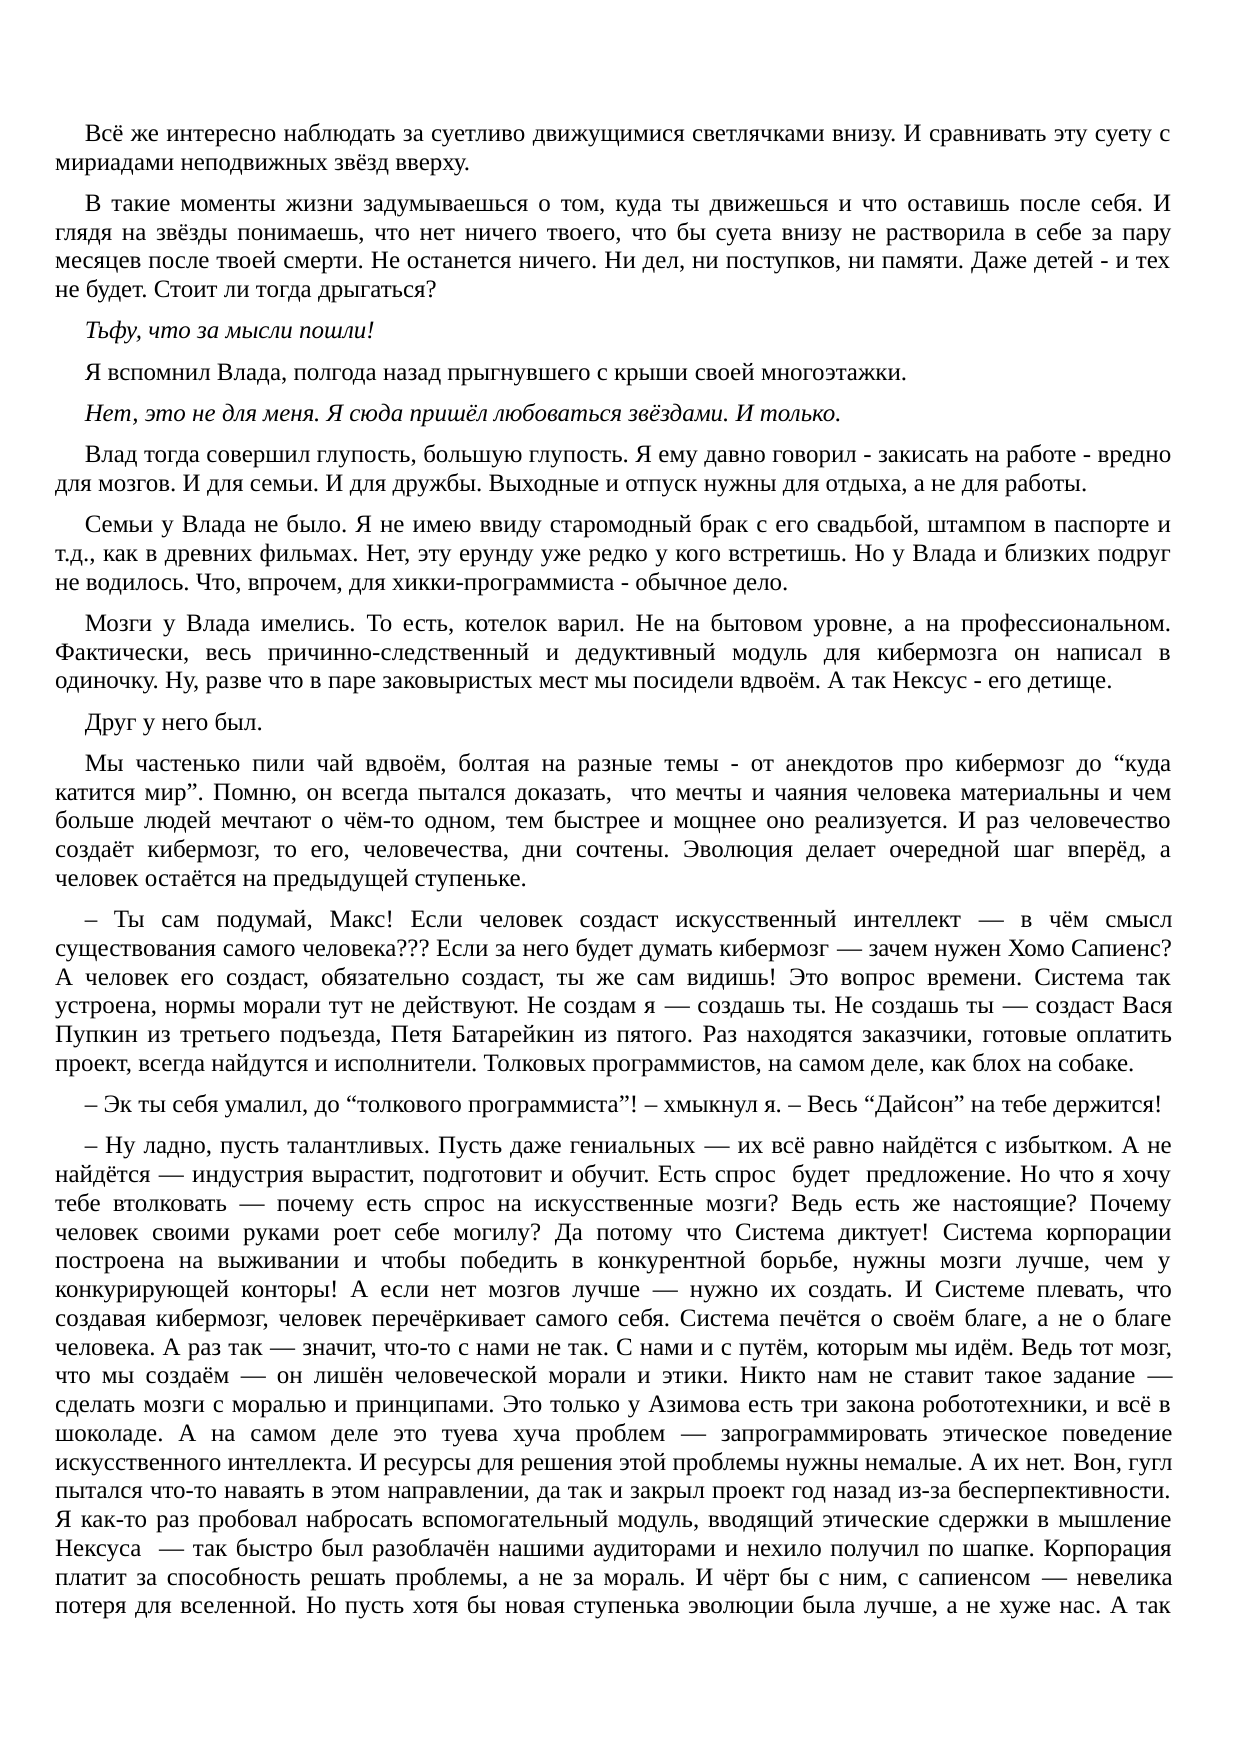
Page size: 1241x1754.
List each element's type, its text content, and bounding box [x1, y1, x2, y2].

text В такие моменты жизни задумываешься о том, куда ты движешься и что оставишь после себя. И глядя на звёзды понимаешь, что нет ничего твоего, что бы суета внизу не растворила в себе за пару месяцев после твоей смерти. Не останется ничего. Ни дел, ни поступков, ни памяти. Даже детей - и тех не будет. Стоит ли тогда дрыгаться? [55, 188, 1172, 303]
text Влад тогда совершил глупость, большую глупость. Я ему давно говорил - закисать на работе - вредно для мозгов. И для семьи. И для дружбы. Выходные и отпуск нужны для отдыха, а не для работы. [55, 439, 1172, 497]
text Тьфу, что за мысли пошли! [55, 316, 1172, 344]
text – Ну ладно, пусть талантливых. Пусть даже гениальных — их всё равно найдётся с избытком. А не найдётся — индустрия вырастит, подготовит и обучит. Есть спрос будет предложение. Но что я хочу тебе втолковать — почему есть спрос на искусственные мозги? Ведь есть же настоящие? Почему человек своими руками роет себе могилу? Да потому что Система диктует! Система корпорации построена на выживании и чтобы победить в конкурентной борьбе, нужны мозги лучше, чем у конкурирующей конторы! А если нет мозгов лучше — нужно их создать. И Системе плевать, что создавая кибермозг, человек перечёркивает самого себя. Система печётся о своём благе, а не о благе человека. А раз так — значит, что-то с нами не так. С нами и с путём, которым мы идём. Ведь тот мозг, что мы создаём — он лишён человеческой морали и этики. Никто нам не ставит такое задание — сделать мозги с моралью и принципами. Это только у Азимова есть три закона робототехники, и всё в шоколаде. А на самом деле это туева хуча проблем — запрограммировать этическое поведение искусственного интеллекта. И ресурсы для решения этой проблемы нужны немалые. А их нет. Вон, гугл пытался что-то наваять в этом направлении, да так и закрыл проект год назад из-за бесперпективности. Я как-то раз пробовал набросать вспомогательный модуль, вводящий этические сдержки в мышление Нексуса — так быстро был разоблачён нашими аудиторами и нехило получил по шапке. Корпорация платит за способность решать проблемы, а не за мораль. И чёрт бы с ним, с сапиенсом — невелика потеря для вселенной. Но пусть хотя бы новая ступенька эволюции была лучше, а не хуже нас. А так [55, 1131, 1172, 1619]
text Друг у него был. [55, 707, 1172, 736]
text Мы частенько пили чай вдвоём, болтая на разные темы - от анекдотов про кибермозг до “куда катится мир”. Помню, он всегда пытался доказать, что мечты и чаяния человека материальны и чем больше людей мечтают о чём-то одном, тем быстрее и мощнее оно реализуется. И раз человечество создаёт кибермозг, то его, человечества, дни сочтены. Эволюция делает очередной шаг вперёд, а человек остаётся на предыдущей ступеньке. [55, 748, 1172, 892]
text Нет, это не для меня. Я сюда пришёл любоваться звёздами. И только. [55, 398, 1172, 427]
text Семьи у Влада не было. Я не имею ввиду старомодный брак с его свадьбой, штампом в паспорте и т.д., как в древних фильмах. Нет, эту ерунду уже редко у кого встретишь. Но у Влада и близких подруг не водилось. Что, впрочем, для хикки-программиста - обычное дело. [55, 509, 1172, 596]
text Я вспомнил Влада, полгода назад прыгнувшего с крыши своей многоэтажки. [55, 357, 1172, 386]
text Всё же интересно наблюдать за суетливо движущимися светлячками внизу. И сравнивать эту суету с мириадами неподвижных звёзд вверху. [55, 118, 1172, 176]
text – Ты сам подумай, Макс! Если человек создаст искусственный интеллект — в чём смысл существования самого человека??? Если за него будет думать кибермозг — зачем нужен Хомо Сапиенс? А человек его создаст, обязательно создаст, ты же сам видишь! Это вопрос времени. Система так устроена, нормы морали тут не действуют. Не создам я — создашь ты. Не создашь ты — создаст Вася Пупкин из третьего подъезда, Петя Батарейкин из пятого. Раз находятся заказчики, готовые оплатить проект, всегда найдутся и исполнители. Толковых программистов, на самом деле, как блох на собаке. [55, 904, 1172, 1077]
text – Эк ты себя умалил, до “толкового программиста”! – хмыкнул я. – Весь “Дайсон” на тебе держится! [55, 1089, 1172, 1118]
text Мозги у Влада имелись. То есть, котелок варил. Не на бытовом уровне, а на профессиональном. Фактически, весь причинно-следственный и дедуктивный модуль для кибермозга он написал в одиночку. Ну, разве что в паре заковыристых мест мы посидели вдвоём. А так Нексус - его детище. [55, 608, 1172, 694]
